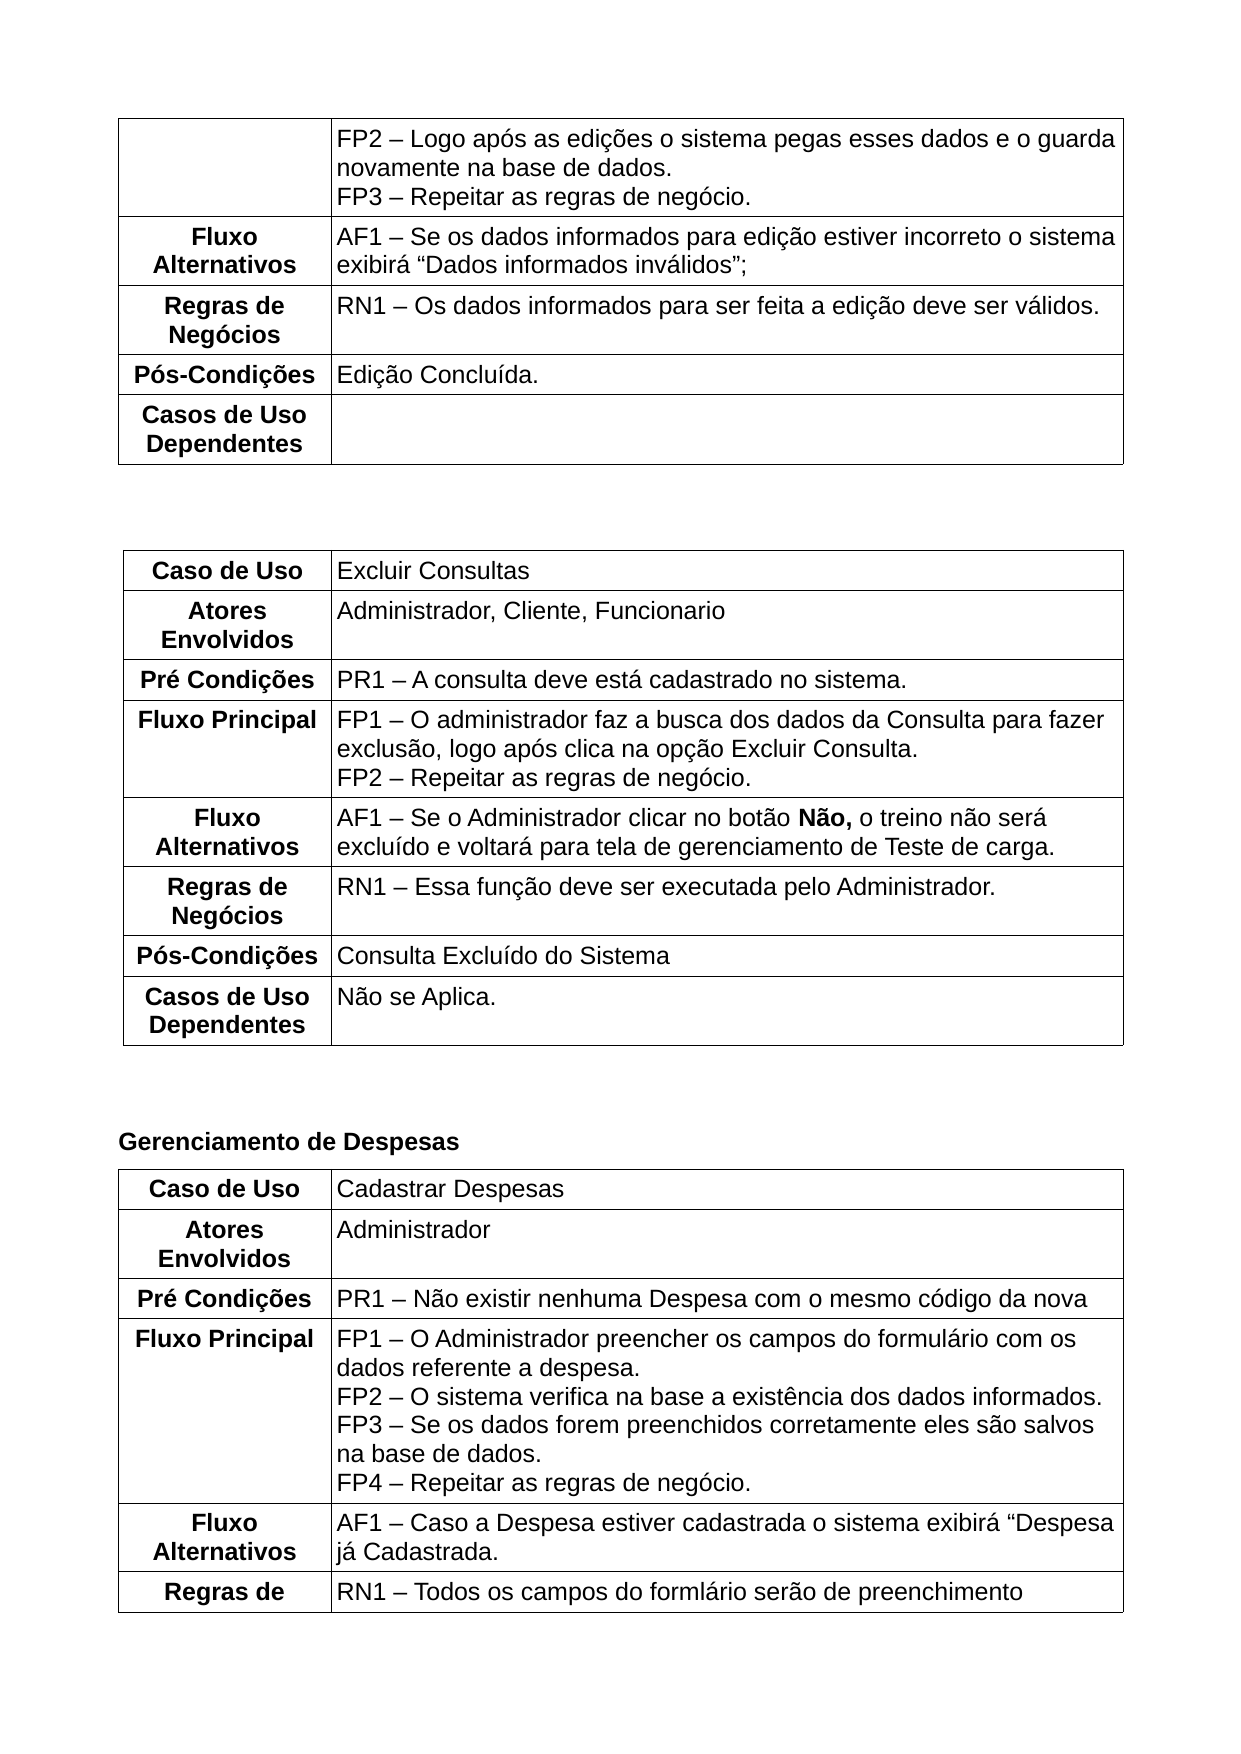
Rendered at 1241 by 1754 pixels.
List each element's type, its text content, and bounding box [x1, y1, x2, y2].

table_cell Não se Aplica. [332, 977, 1123, 1045]
table_cell Pós-Condições [119, 355, 331, 394]
table_cell Fluxo Principal [119, 1319, 331, 1502]
subtitle Gerenciamento de Despesas [118, 1127, 1122, 1156]
table_cell Pós-Condições [124, 936, 331, 976]
table_cell Fluxo Principal [124, 701, 331, 797]
table_cell Pré Condições [124, 660, 331, 699]
table_cell PR1 – Não existir nenhuma Despesa com o mesmo código da nova [332, 1279, 1123, 1318]
table_cell RN1 – Os dados informados para ser feita a edição deve ser válidos. [332, 286, 1123, 354]
table_cell Consulta Excluído do Sistema [332, 936, 1123, 976]
table_cell Fluxo Alternativos [119, 217, 331, 285]
table_cell Atores Envolvidos [119, 1210, 331, 1278]
table_header Cadastrar Despesas [332, 1170, 1123, 1209]
table_cell Pré Condições [119, 1279, 331, 1318]
table_cell RN1 – Todos os campos do formlário serão de preenchimento [332, 1572, 1123, 1612]
table_cell AF1 – Se o Administrador clicar no botão Não, o treino não será excluído e voltará para tela de gerenciamento de Teste de carga. [332, 798, 1123, 866]
table_cell AF1 – Caso a Despesa estiver cadastrada o sistema exibirá “Despesa já Cadastrada. [332, 1504, 1123, 1571]
table_cell Casos de Uso Dependentes [124, 977, 331, 1045]
table_header Caso de Uso [119, 1170, 331, 1209]
table_cell FP1 – O Administrador preencher os campos do formulário com os dados referente a despesa. FP2 – O sistema verifica na base a existência dos dados informados. FP3 – Se os dados forem preenchidos corretamente eles são salvos na base de dados. FP4 – Repeitar as regras de negócio. [332, 1319, 1123, 1502]
table_cell Administrador, Cliente, Funcionario [332, 591, 1123, 659]
table_cell PR1 – A consulta deve está cadastrado no sistema. [332, 660, 1123, 699]
table_cell Casos de Uso Dependentes [119, 395, 331, 463]
table_cell [332, 395, 1123, 463]
table_cell AF1 – Se os dados informados para edição estiver incorreto o sistema exibirá “Dados informados inválidos”; [332, 217, 1123, 285]
table_cell Administrador [332, 1210, 1123, 1278]
table_cell [119, 119, 331, 216]
table_cell Regras de [119, 1572, 331, 1612]
table_cell Regras de Negócios [124, 867, 331, 935]
table_cell RN1 – Essa função deve ser executada pelo Administrador. [332, 867, 1123, 935]
table_header Excluir Consultas [332, 551, 1123, 590]
table_cell Fluxo Alternativos [124, 798, 331, 866]
table_cell Atores Envolvidos [124, 591, 331, 659]
table_cell FP1 – O administrador faz a busca dos dados da Consulta para fazer exclusão, logo após clica na opção Excluir Consulta. FP2 – Repeitar as regras de negócio. [332, 701, 1123, 797]
table_cell Edição Concluída. [332, 355, 1123, 394]
table_cell Regras de Negócios [119, 286, 331, 354]
table_header Caso de Uso [124, 551, 331, 590]
table_cell FP2 – Logo após as edições o sistema pegas esses dados e o guarda novamente na base de dados. FP3 – Repeitar as regras de negócio. [332, 119, 1123, 216]
table_cell Fluxo Alternativos [119, 1504, 331, 1571]
